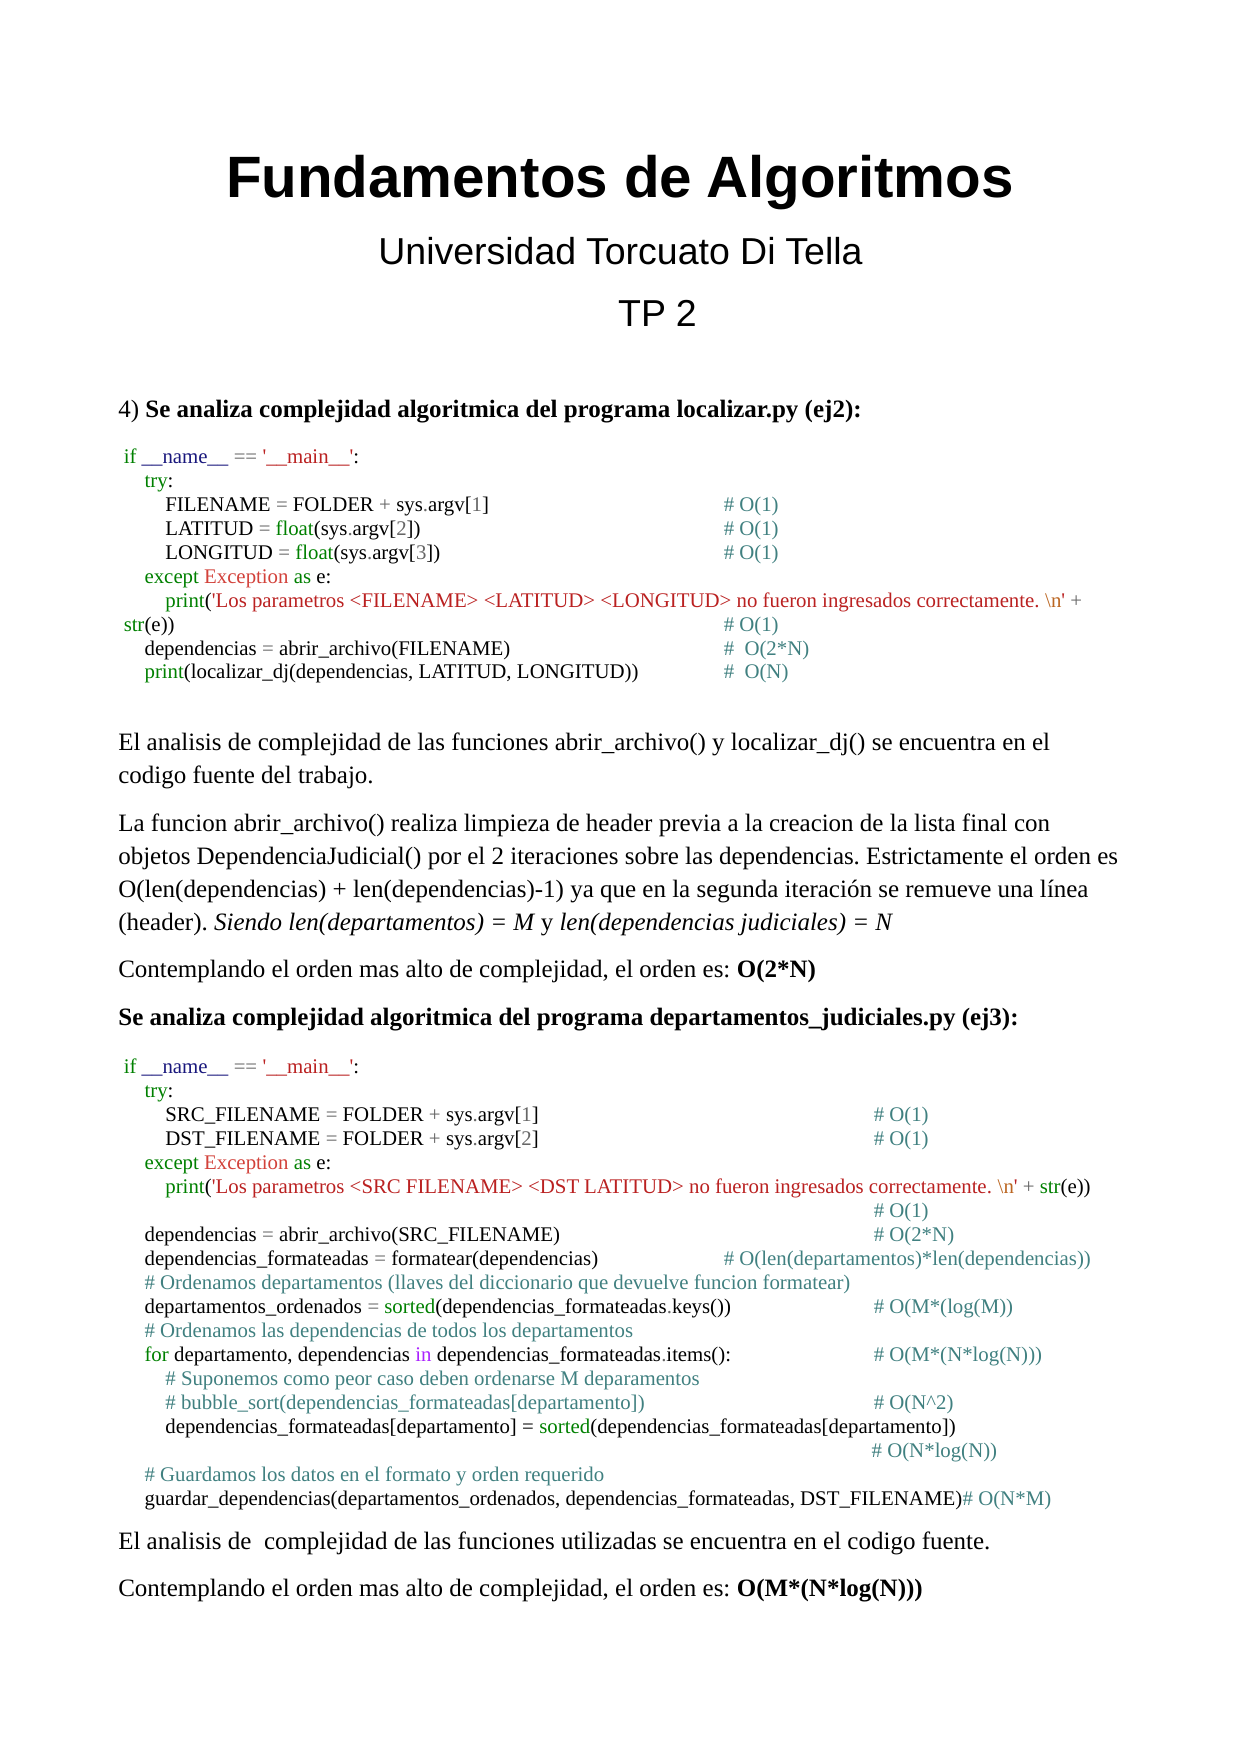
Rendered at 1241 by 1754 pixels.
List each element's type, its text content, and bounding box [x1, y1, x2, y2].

text Se analiza complejidad algoritmica del programa departamentos_judiciales.py (ej3): [118, 1002, 1122, 1031]
text El analisis de complejidad de las funciones abrir_archivo() y localizar_dj() se encuentra en el codigo fuente del trabajo. [118, 727, 1122, 789]
title Fundamentos de Algoritmos [118, 143, 1122, 210]
text La funcion abrir_archivo() realiza limpieza de header previa a la creacion de la lista final con objetos DependenciaJudicial() por el 2 iteraciones sobre las dependencias. Estrictamente el orden es O(len(dependencias) + len(dependencias)-1) ya que en la segunda iteración se remueve una línea (header). Siendo len(departamentos) = M y len(dependencias judiciales) = N [118, 808, 1122, 936]
subtitle Universidad Torcuato Di Tella [118, 229, 1122, 272]
text Contemplando el orden mas alto de complejidad, el orden es: O(2*N) [118, 954, 1122, 983]
text Contemplando el orden mas alto de complejidad, el orden es: O(M*(N*log(N))) [118, 1573, 1122, 1602]
text 4) Se analiza complejidad algoritmica del programa localizar.py (ej2): [118, 394, 1122, 423]
text El analisis de complejidad de las funciones utilizadas se encuentra en el codigo fuente. [118, 1526, 1122, 1554]
subtitle TP 2 [118, 291, 1122, 334]
